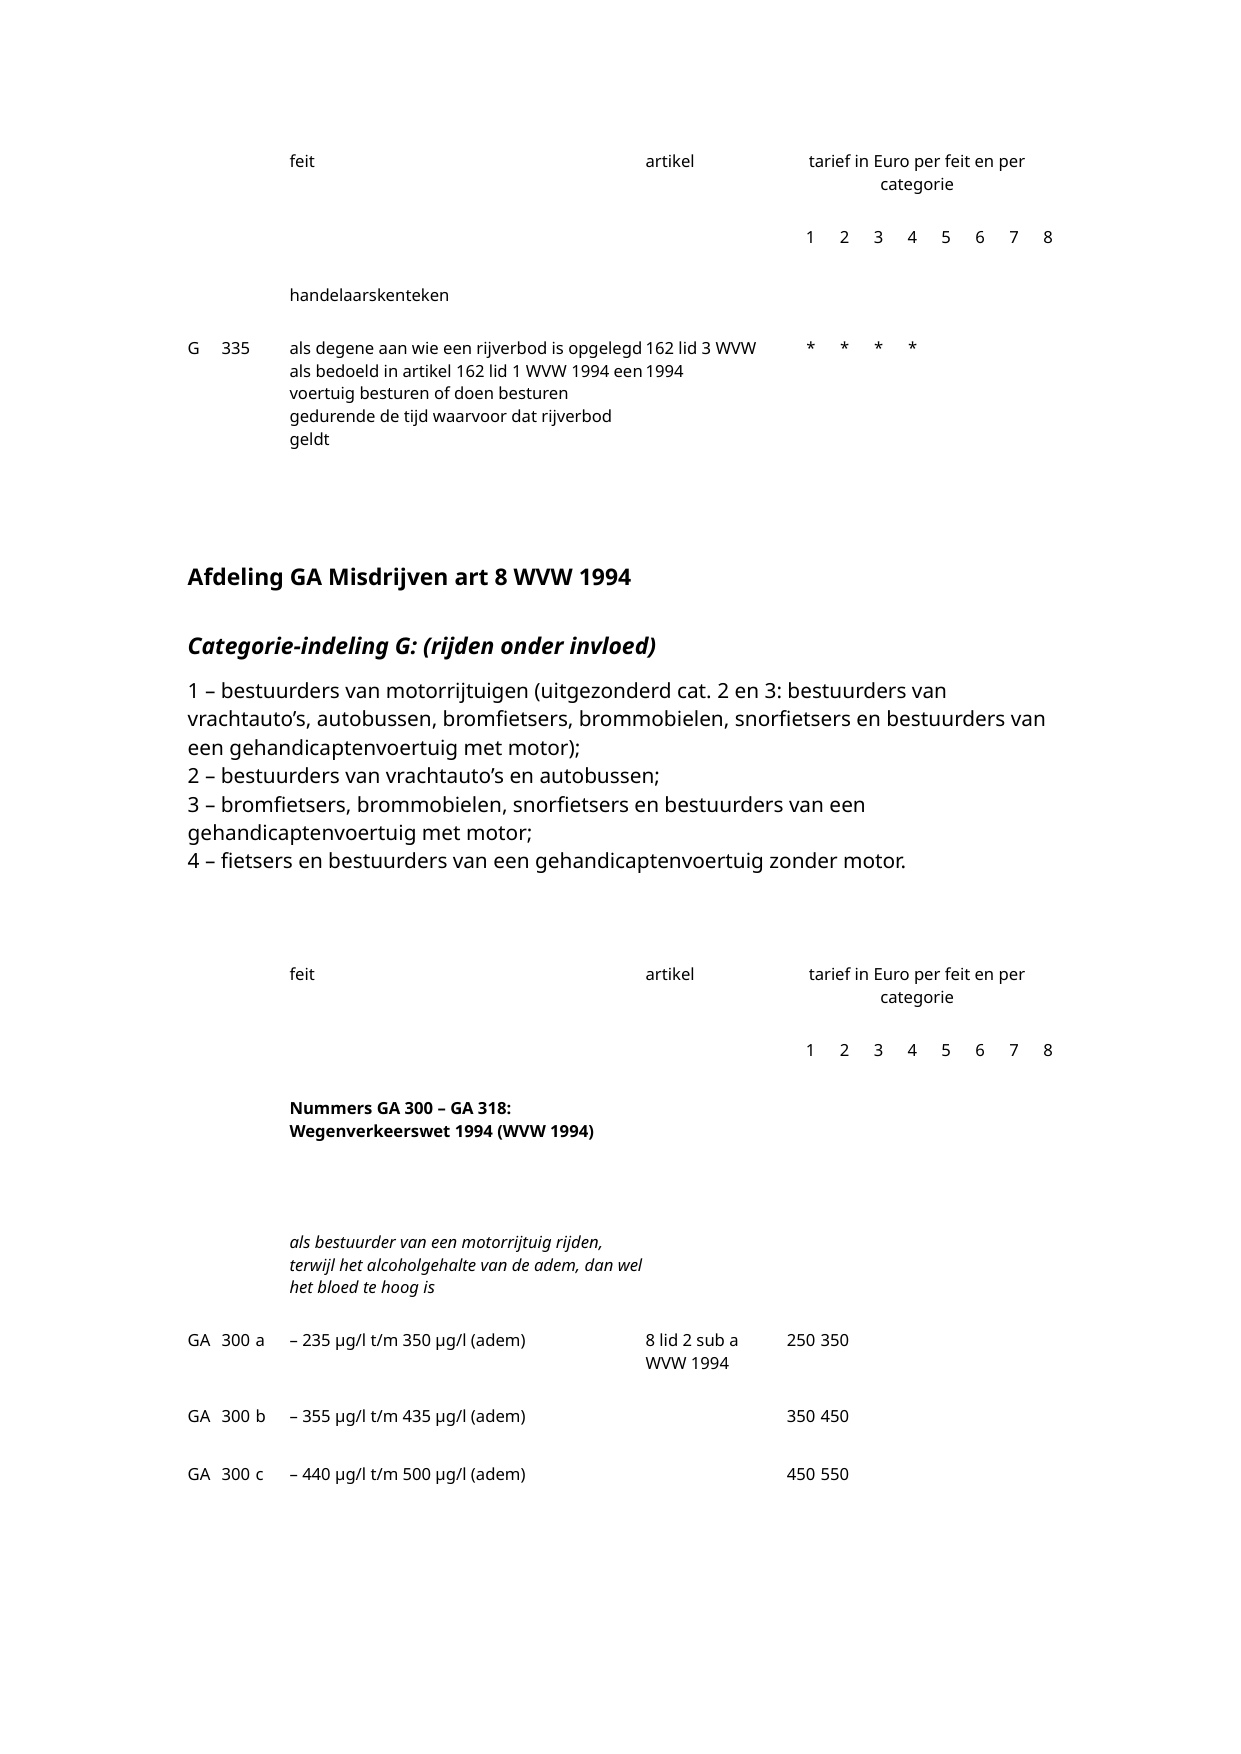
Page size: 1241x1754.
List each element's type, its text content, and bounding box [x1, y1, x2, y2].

table_cell [849, 284, 883, 337]
subtitle Afdeling GA Misdrijven art 8 WVW 1994 [187, 561, 1053, 592]
table_header [188, 963, 221, 1038]
table_cell 6 [951, 1039, 985, 1097]
table_cell [849, 1329, 883, 1404]
table_cell [1019, 1329, 1053, 1404]
table_cell 300 [221, 1329, 255, 1404]
table_cell 1 [781, 225, 815, 284]
table_cell [849, 1231, 883, 1329]
table_cell [645, 1463, 781, 1521]
table_cell [917, 1329, 951, 1404]
text 4 – fietsers en bestuurders van een gehandicaptenvoertuig zonder motor. [187, 847, 1053, 875]
table_cell [883, 1329, 917, 1404]
table_cell [951, 284, 985, 337]
table_cell [781, 1172, 815, 1231]
table_cell [849, 1097, 883, 1172]
table_cell [1019, 1231, 1053, 1329]
text 3 – bromfietsers, brommobielen, snorfietsers en bestuurders van een gehandicaptenvoertuig met motor; [187, 790, 1053, 847]
table_cell 350 [781, 1404, 815, 1463]
table_cell [815, 1097, 849, 1172]
table_cell [188, 1231, 221, 1329]
table_cell [985, 1329, 1019, 1404]
table_cell [917, 1172, 951, 1231]
table_cell [289, 225, 645, 284]
table_cell [221, 1172, 255, 1231]
table_header [255, 963, 289, 1038]
table_cell 8 lid 2 sub a WVW 1994 [645, 1329, 781, 1404]
table_cell [289, 1039, 645, 1097]
table_cell [883, 1463, 917, 1521]
table_cell 550 [815, 1463, 849, 1521]
table_cell [1019, 1463, 1053, 1521]
table_cell a [255, 1329, 289, 1404]
table_cell * [815, 337, 849, 480]
table_cell 335 [221, 337, 255, 480]
table_cell [645, 1404, 781, 1463]
table_cell [645, 1172, 781, 1231]
table_cell handelaarskenteken [289, 284, 645, 337]
table_cell 2 [815, 1039, 849, 1097]
table_cell [985, 1463, 1019, 1521]
table_header feit [289, 963, 645, 1038]
text 2 – bestuurders van vrachtauto’s en autobussen; [187, 761, 1053, 790]
table_cell [883, 284, 917, 337]
table_cell [951, 337, 985, 480]
table_cell [188, 225, 221, 284]
table_header [188, 150, 221, 225]
table_cell – 235 µg/l t/m 350 µg/l (adem) [289, 1329, 645, 1404]
table_header tarief in Euro per feit en per categorie [781, 150, 1053, 225]
table_cell als bestuurder van een motorrijtuig rijden, terwijl het alcoholgehalte van de adem, dan wel het bloed te hoog is [289, 1231, 645, 1329]
table_cell [221, 1097, 255, 1172]
table_cell * [781, 337, 815, 480]
table_cell [289, 1172, 645, 1231]
table_cell [849, 1404, 883, 1463]
table_cell G [188, 337, 221, 480]
table_cell [1019, 284, 1053, 337]
table_cell [255, 1231, 289, 1329]
table_cell c [255, 1463, 289, 1521]
table_cell [188, 1039, 221, 1097]
table_cell 300 [221, 1404, 255, 1463]
table_cell [645, 1097, 781, 1172]
table_cell – 355 µg/l t/m 435 µg/l (adem) [289, 1404, 645, 1463]
table_cell [645, 1039, 781, 1097]
table_cell [985, 1404, 1019, 1463]
table_cell [917, 284, 951, 337]
table_cell [985, 1231, 1019, 1329]
table_cell [917, 1231, 951, 1329]
table_cell 8 [1019, 1039, 1053, 1097]
table_cell [883, 1097, 917, 1172]
table_cell [645, 225, 781, 284]
table_cell 162 lid 3 WVW 1994 [645, 337, 781, 480]
table_header tarief in Euro per feit en per categorie [781, 963, 1053, 1038]
table_cell 8 [1019, 225, 1053, 284]
table_cell – 440 µg/l t/m 500 µg/l (adem) [289, 1463, 645, 1521]
table_cell * [849, 337, 883, 480]
table_cell 450 [781, 1463, 815, 1521]
table_cell [221, 225, 255, 284]
table_cell [255, 284, 289, 337]
table_cell [1019, 337, 1053, 480]
table_cell als degene aan wie een rijverbod is opgelegd als bedoeld in artikel 162 lid 1 WVW 1994 een voertuig besturen of doen besturen gedurende de tijd waarvoor dat rijverbod geldt [289, 337, 645, 480]
table_cell [781, 1231, 815, 1329]
table_cell 350 [815, 1329, 849, 1404]
table_cell [883, 1404, 917, 1463]
table_cell [188, 1097, 221, 1172]
table_cell [951, 1329, 985, 1404]
table_header [221, 150, 255, 225]
table_cell 4 [883, 1039, 917, 1097]
table_cell 450 [815, 1404, 849, 1463]
table_cell [883, 1231, 917, 1329]
table_cell [917, 1463, 951, 1521]
table_cell 3 [849, 225, 883, 284]
table_cell [985, 1097, 1019, 1172]
table_cell [917, 337, 951, 480]
table_cell [255, 1097, 289, 1172]
table_cell * [883, 337, 917, 480]
table_cell b [255, 1404, 289, 1463]
table_cell [951, 1172, 985, 1231]
table_cell GA [188, 1404, 221, 1463]
subtitle Categorie-indeling G: (rijden onder invloed) [187, 630, 1053, 661]
table_cell [849, 1172, 883, 1231]
table_cell 300 [221, 1463, 255, 1521]
table_cell 1 [781, 1039, 815, 1097]
table_cell [951, 1463, 985, 1521]
table_cell [781, 284, 815, 337]
table_header artikel [645, 963, 781, 1038]
table_cell [815, 1172, 849, 1231]
table_cell Nummers GA 300 – GA 318: Wegenverkeerswet 1994 (WVW 1994) [289, 1097, 645, 1172]
table_cell 4 [883, 225, 917, 284]
table_cell [951, 1404, 985, 1463]
table_cell [815, 1231, 849, 1329]
text 1 – bestuurders van motorrijtuigen (uitgezonderd cat. 2 en 3: bestuurders van vrachtauto’s, autobussen, bromfietsers, brommobielen, snorfietsers en bestuurders van een gehandicaptenvoertuig met motor); [187, 676, 1053, 761]
table_cell [985, 284, 1019, 337]
table_cell [255, 1172, 289, 1231]
table_cell [1019, 1404, 1053, 1463]
table_cell GA [188, 1329, 221, 1404]
table_cell [645, 1231, 781, 1329]
table_cell [849, 1463, 883, 1521]
table_cell [1019, 1097, 1053, 1172]
table_cell 7 [985, 225, 1019, 284]
table_cell 2 [815, 225, 849, 284]
table_header feit [289, 150, 645, 225]
table_cell [1019, 1172, 1053, 1231]
table_cell [815, 284, 849, 337]
table_cell [883, 1172, 917, 1231]
table_cell [221, 1039, 255, 1097]
table_cell [221, 1231, 255, 1329]
table_cell 3 [849, 1039, 883, 1097]
table_cell 5 [917, 225, 951, 284]
table_cell [951, 1231, 985, 1329]
table_cell 6 [951, 225, 985, 284]
table_header [221, 963, 255, 1038]
table_cell 5 [917, 1039, 951, 1097]
table_cell [917, 1404, 951, 1463]
table_cell [188, 1172, 221, 1231]
table_cell 250 [781, 1329, 815, 1404]
table_cell [645, 284, 781, 337]
table_header artikel [645, 150, 781, 225]
table_cell 7 [985, 1039, 1019, 1097]
table_cell [255, 1039, 289, 1097]
table_cell [221, 284, 255, 337]
table_cell [781, 1097, 815, 1172]
table_cell [985, 337, 1019, 480]
table_cell [188, 284, 221, 337]
table_cell [917, 1097, 951, 1172]
table_cell [951, 1097, 985, 1172]
table_cell [255, 225, 289, 284]
table_header [255, 150, 289, 225]
table_cell GA [188, 1463, 221, 1521]
table_cell [255, 337, 289, 480]
table_cell [985, 1172, 1019, 1231]
